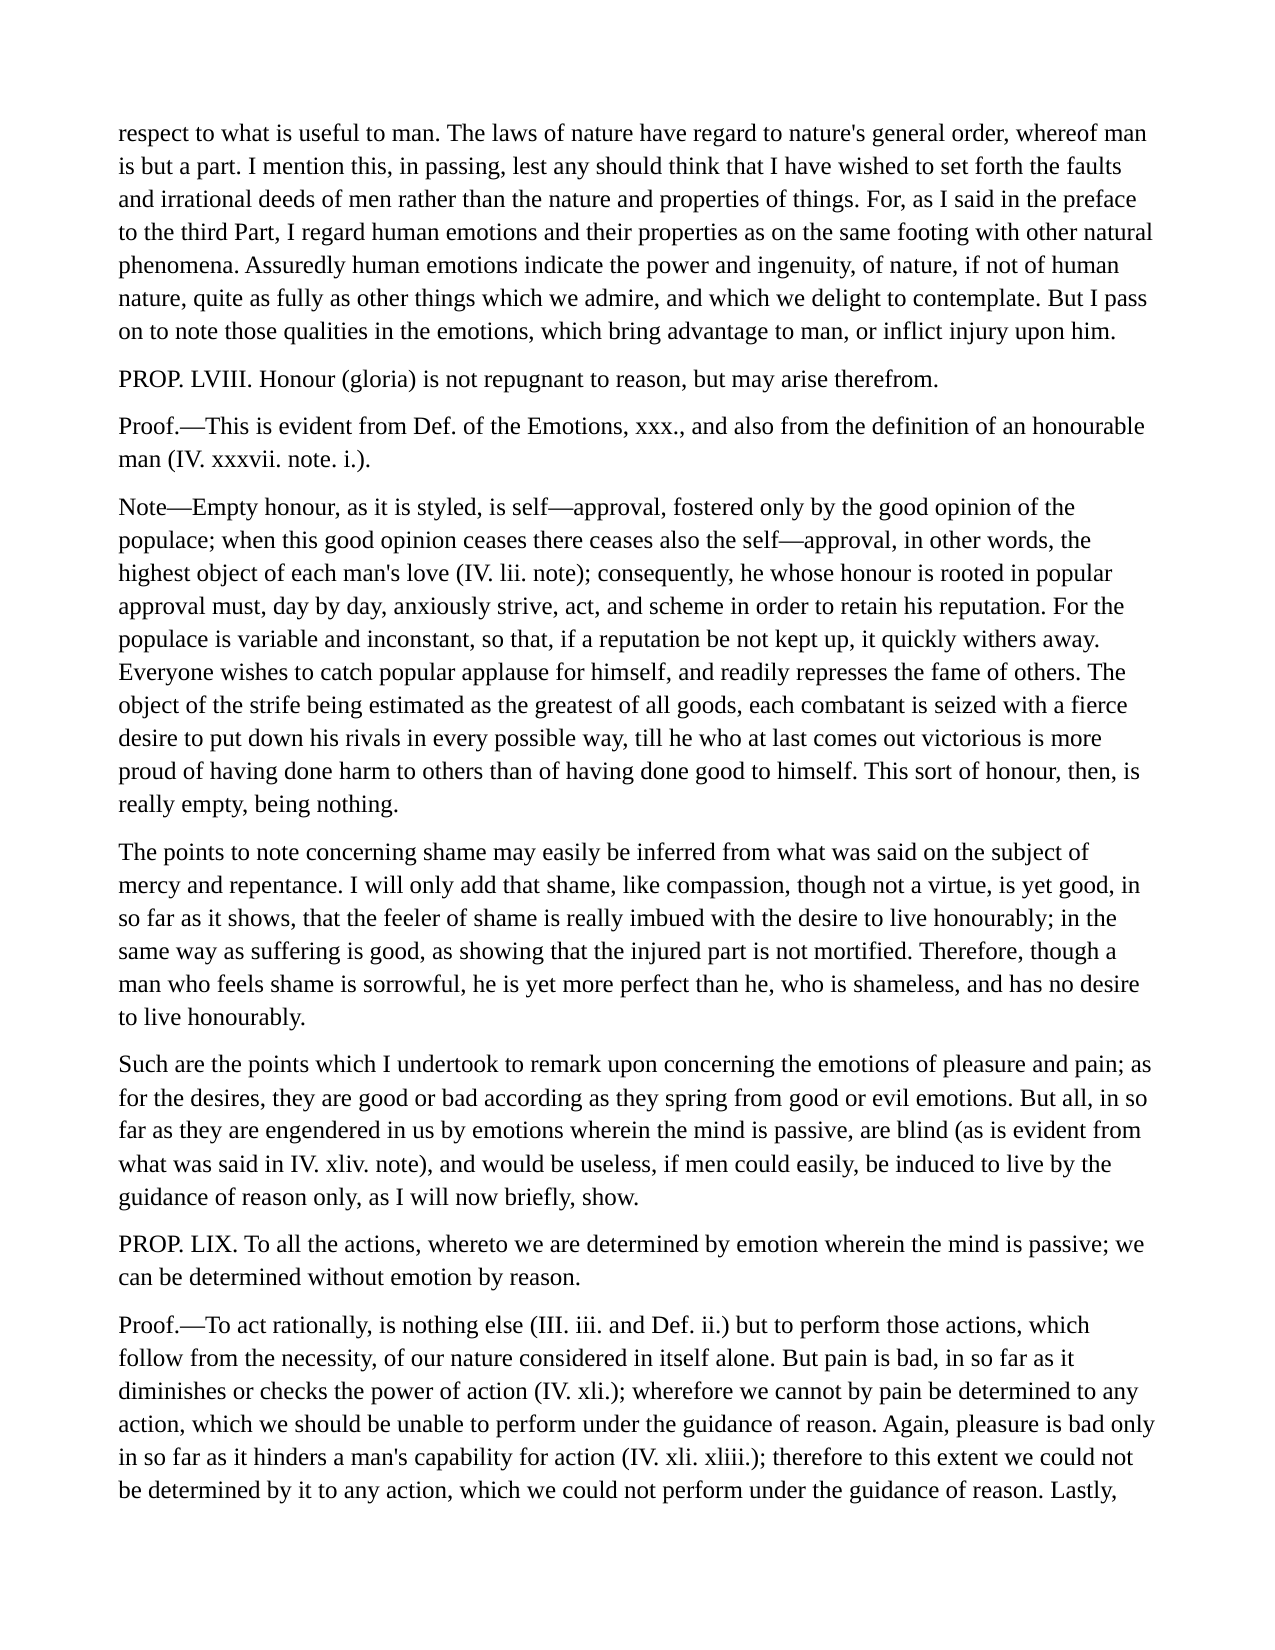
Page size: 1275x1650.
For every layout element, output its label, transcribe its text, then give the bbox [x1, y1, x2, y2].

text PROP. LIX. To all the actions, whereto we are determined by emotion wherein the mind is passive; we can be determined without emotion by reason. [118, 1229, 1157, 1291]
text Such are the points which I undertook to remark upon concerning the emotions of pleasure and pain; as for the desires, they are good or bad according as they spring from good or evil emotions. But all, in so far as they are engendered in us by emotions wherein the mind is passive, are blind (as is evident from what was said in IV. xliv. note), and would be useless, if men could easily, be induced to live by the guidance of reason only, as I will now briefly, show. [118, 1049, 1157, 1210]
text PROP. LVIII. Honour (gloria) is not repugnant to reason, but may arise therefrom. [118, 364, 1157, 393]
text Note—Empty honour, as it is styled, is self—approval, fostered only by the good opinion of the populace; when this good opinion ceases there ceases also the self—approval, in other words, the highest object of each man's love (IV. lii. note); consequently, he whose honour is rooted in popular approval must, day by day, anxiously strive, act, and scheme in order to retain his reputation. For the populace is variable and inconstant, so that, if a reputation be not kept up, it quickly withers away. Everyone wishes to catch popular applause for himself, and readily represses the fame of others. The object of the strife being estimated as the greatest of all goods, each combatant is seized with a fierce desire to put down his rivals in every possible way, till he who at last comes out victorious is more proud of having done harm to others than of having done good to himself. This sort of honour, then, is really empty, being nothing. [118, 492, 1157, 818]
text Proof.—This is evident from Def. of the Emotions, xxx., and also from the definition of an honourable man (IV. xxxvii. note. i.). [118, 411, 1157, 473]
text Proof.—To act rationally, is nothing else (III. iii. and Def. ii.) but to perform those actions, which follow from the necessity, of our nature considered in itself alone. But pain is bad, in so far as it diminishes or checks the power of action (IV. xli.); wherefore we cannot by pain be determined to any action, which we should be unable to perform under the guidance of reason. Again, pleasure is bad only in so far as it hinders a man's capability for action (IV. xli. xliii.); therefore to this extent we could not be determined by it to any action, which we could not perform under the guidance of reason. Lastly, [118, 1310, 1157, 1504]
text respect to what is useful to man. The laws of nature have regard to nature's general order, whereof man is but a part. I mention this, in passing, lest any should think that I have wished to set forth the faults and irrational deeds of men rather than the nature and properties of things. For, as I said in the preface to the third Part, I regard human emotions and their properties as on the same footing with other natural phenomena. Assuredly human emotions indicate the power and ingenuity, of nature, if not of human nature, quite as fully as other things which we admire, and which we delight to contemplate. But I pass on to note those qualities in the emotions, which bring advantage to man, or inflict injury upon him. [118, 118, 1157, 345]
text The points to note concerning shame may easily be inferred from what was said on the subject of mercy and repentance. I will only add that shame, like compassion, though not a virtue, is yet good, in so far as it shows, that the feeler of shame is really imbued with the desire to live honourably; in the same way as suffering is good, as showing that the injured part is not mortified. Therefore, though a man who feels shame is sorrowful, he is yet more perfect than he, who is shameless, and has no desire to live honourably. [118, 837, 1157, 1031]
